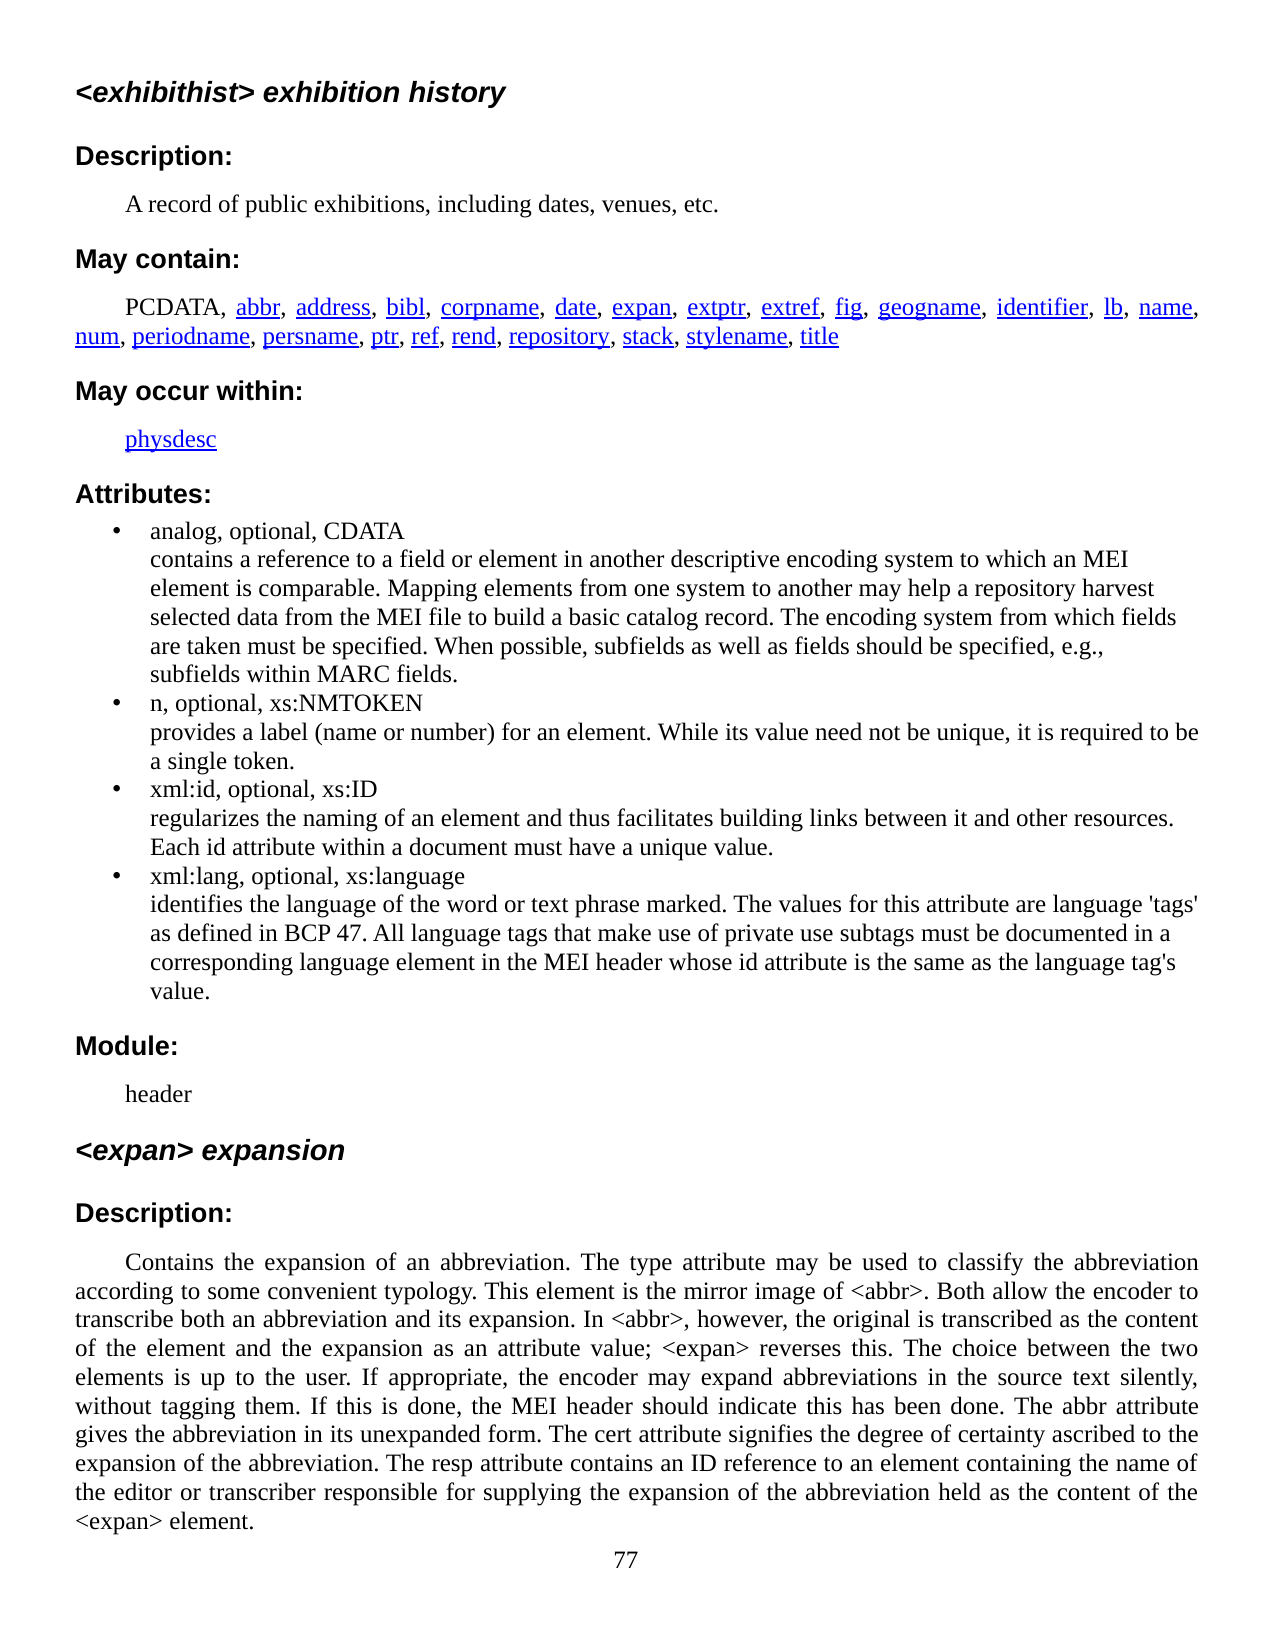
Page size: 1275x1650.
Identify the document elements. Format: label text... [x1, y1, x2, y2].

subtitle Description: [75, 140, 1200, 171]
subtitle <exhibithist> exhibition history [75, 75, 1200, 108]
text PCDATA, abbr, address, bibl, corpname, date, expan, extptr, extref, fig, geogname, identifier, lb, name, num, periodname, persname, ptr, ref, rend, repository, stack, stylename, title [75, 292, 1200, 350]
subtitle Attributes: [75, 478, 1200, 509]
subtitle May contain: [75, 243, 1200, 274]
list analog, optional, CDATA contains a reference to a field or element in another descriptive encoding system to which an MEI element is comparable. Mapping elements from one system to another may help a repository harvest selected data from the MEI file to build a basic catalog record. The encoding system from which fields are taken must be specified. When possible, subfields as well as fields should be specified, e.g., subfields within MARC fields. [112, 516, 1200, 688]
text header [75, 1079, 1200, 1108]
text A record of public exhibitions, including dates, venues, etc. [75, 189, 1200, 218]
text Contains the expansion of an abbreviation. The type attribute may be used to classify the abbreviation according to some convenient typology. This element is the mirror image of <abbr>. Both allow the encoder to transcribe both an abbreviation and its expansion. In <abbr>, however, the original is transcribed as the content of the element and the expansion as an attribute value; <expan> reverses this. The choice between the two elements is up to the user. If appropriate, the encoder may expand abbreviations in the source text silently, without tagging them. If this is done, the MEI header should indicate this has been done. The abbr attribute gives the abbreviation in its unexpanded form. The cert attribute signifies the degree of certainty ascribed to the expansion of the abbreviation. The resp attribute contains an ID reference to an element containing the name of the editor or transcriber responsible for supplying the expansion of the abbreviation held as the content of the <expan> element. [75, 1247, 1200, 1534]
subtitle <expan> expansion [75, 1133, 1200, 1166]
subtitle Description: [75, 1197, 1200, 1229]
subtitle May occur within: [75, 375, 1200, 406]
list xml:lang, optional, xs:language identifies the language of the word or text phrase marked. The values for this attribute are language 'tags' as defined in BCP 47. All language tags that make use of private use subtags must be documented in a corresponding language element in the MEI header whose id attribute is the same as the language tag's value. [112, 861, 1200, 1004]
text physdesc [75, 424, 1200, 453]
subtitle Module: [75, 1029, 1200, 1061]
list xml:id, optional, xs:ID regularizes the naming of an element and thus facilitates building links between it and other resources. Each id attribute within a document must have a unique value. [112, 774, 1200, 861]
list n, optional, xs:NMTOKEN provides a label (name or number) for an element. While its value need not be unique, it is required to be a single token. [112, 688, 1200, 774]
